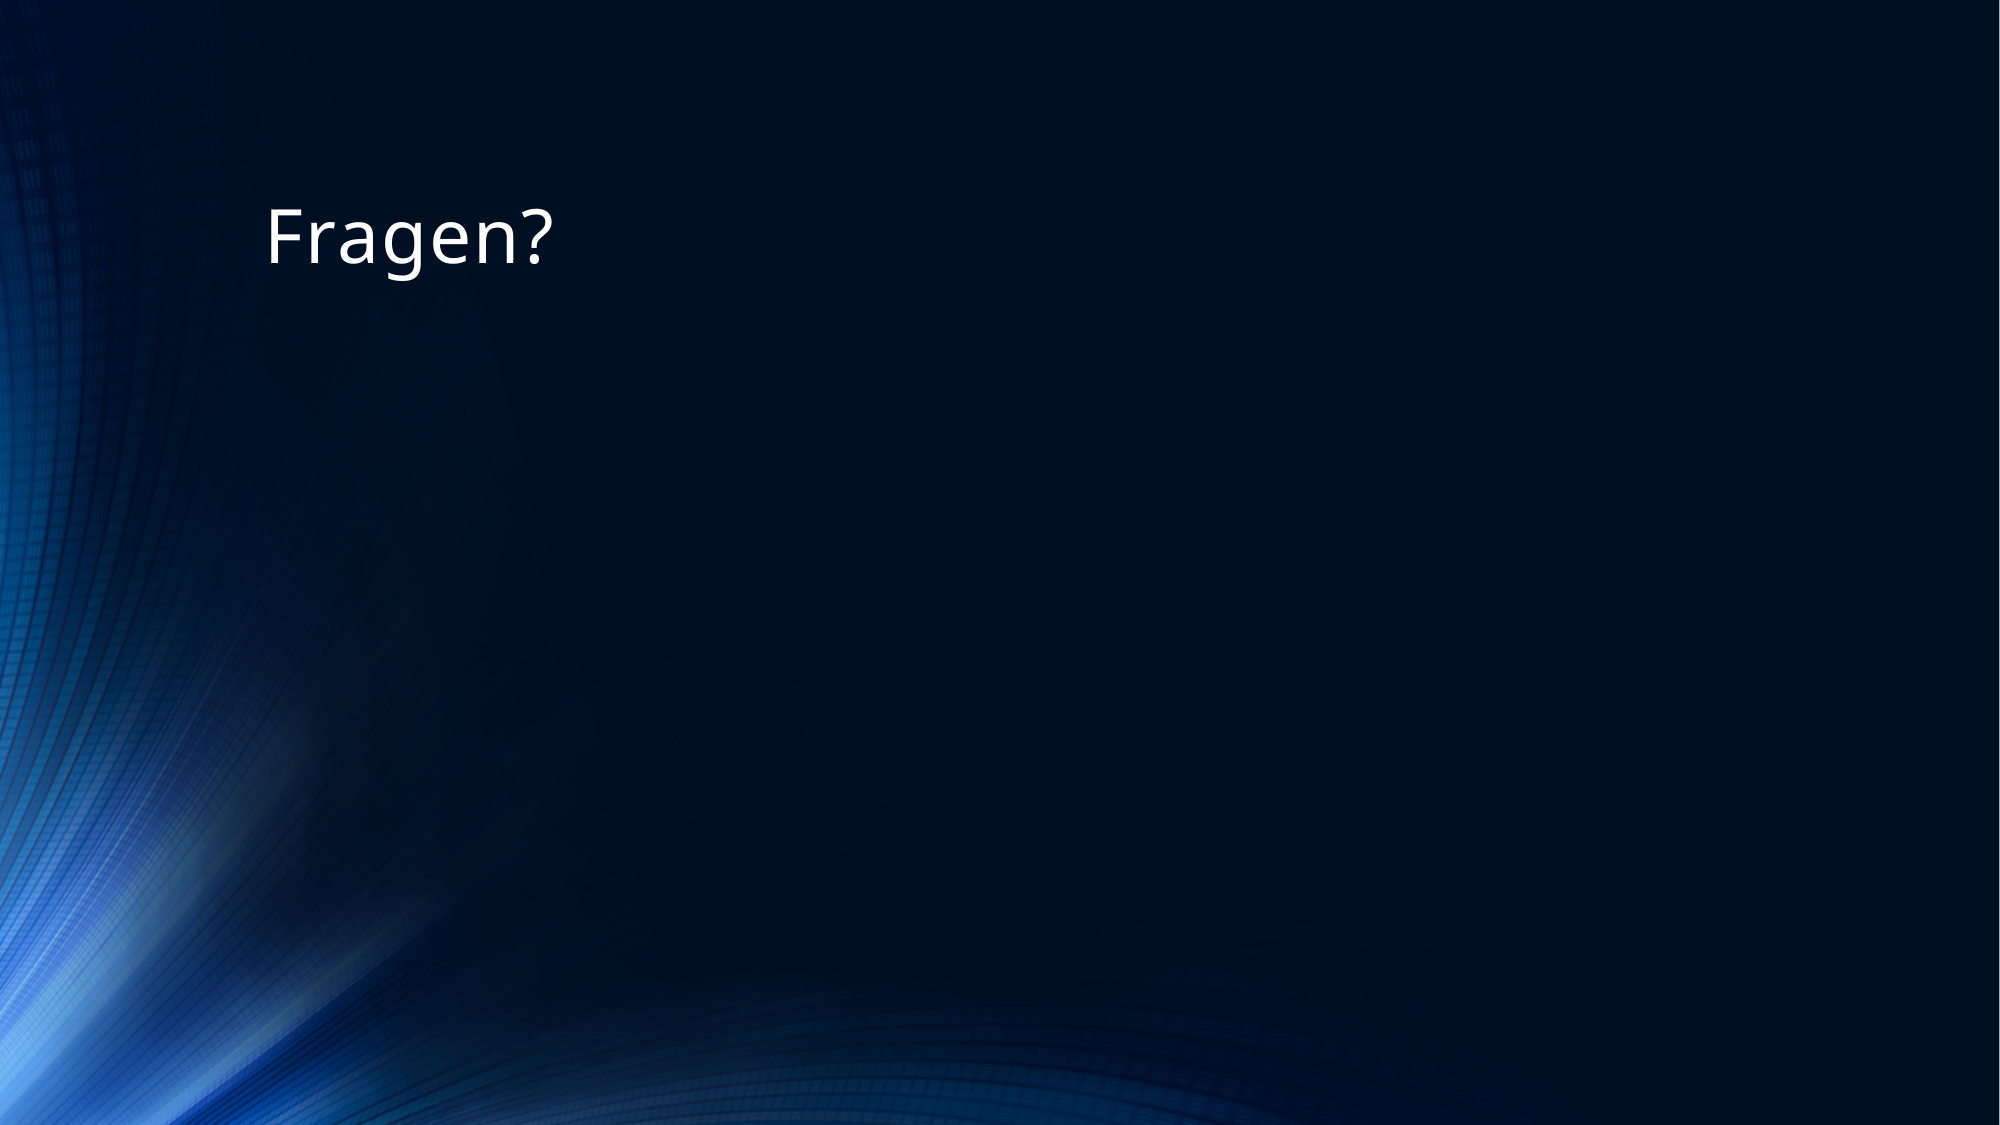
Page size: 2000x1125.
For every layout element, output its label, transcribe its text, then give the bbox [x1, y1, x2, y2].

title Fragen? [249, 62, 1750, 288]
